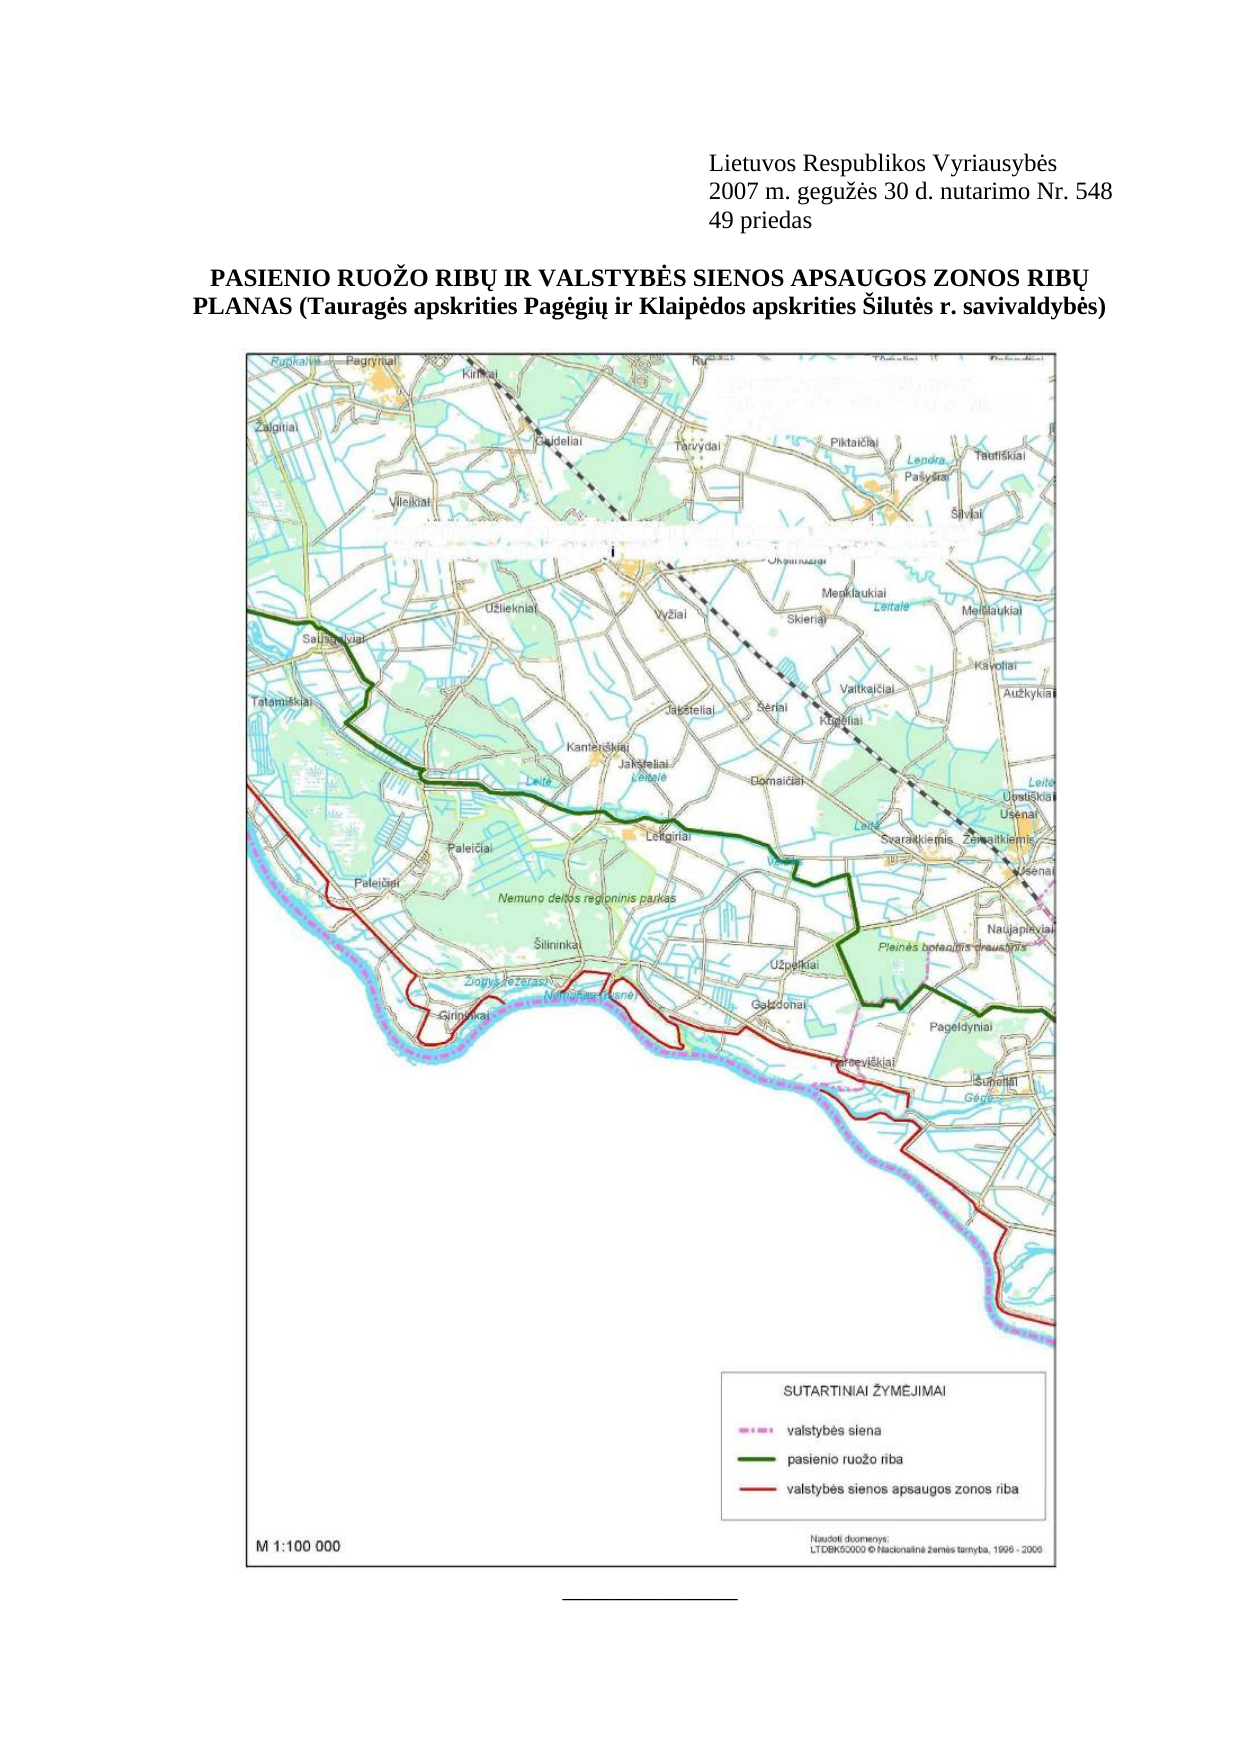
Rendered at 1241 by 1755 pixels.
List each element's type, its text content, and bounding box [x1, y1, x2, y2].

text Lietuvos Respublikos Vyriausybės [177, 148, 1122, 176]
text 2007 m. gegužės 30 d. nutarimo Nr. 548 [177, 176, 1122, 205]
text PASIENIO RUOŽO RIBŲ IR VALSTYBĖS SIENOS APSAUGOS ZONOS RIBŲ PLANAS (Tauragės apskrities Pagėgių ir Klaipėdos apskrities Šilutės r. savivaldybės) [177, 263, 1122, 320]
text ______________ [177, 1574, 1122, 1603]
text 49 priedas [177, 205, 1122, 234]
